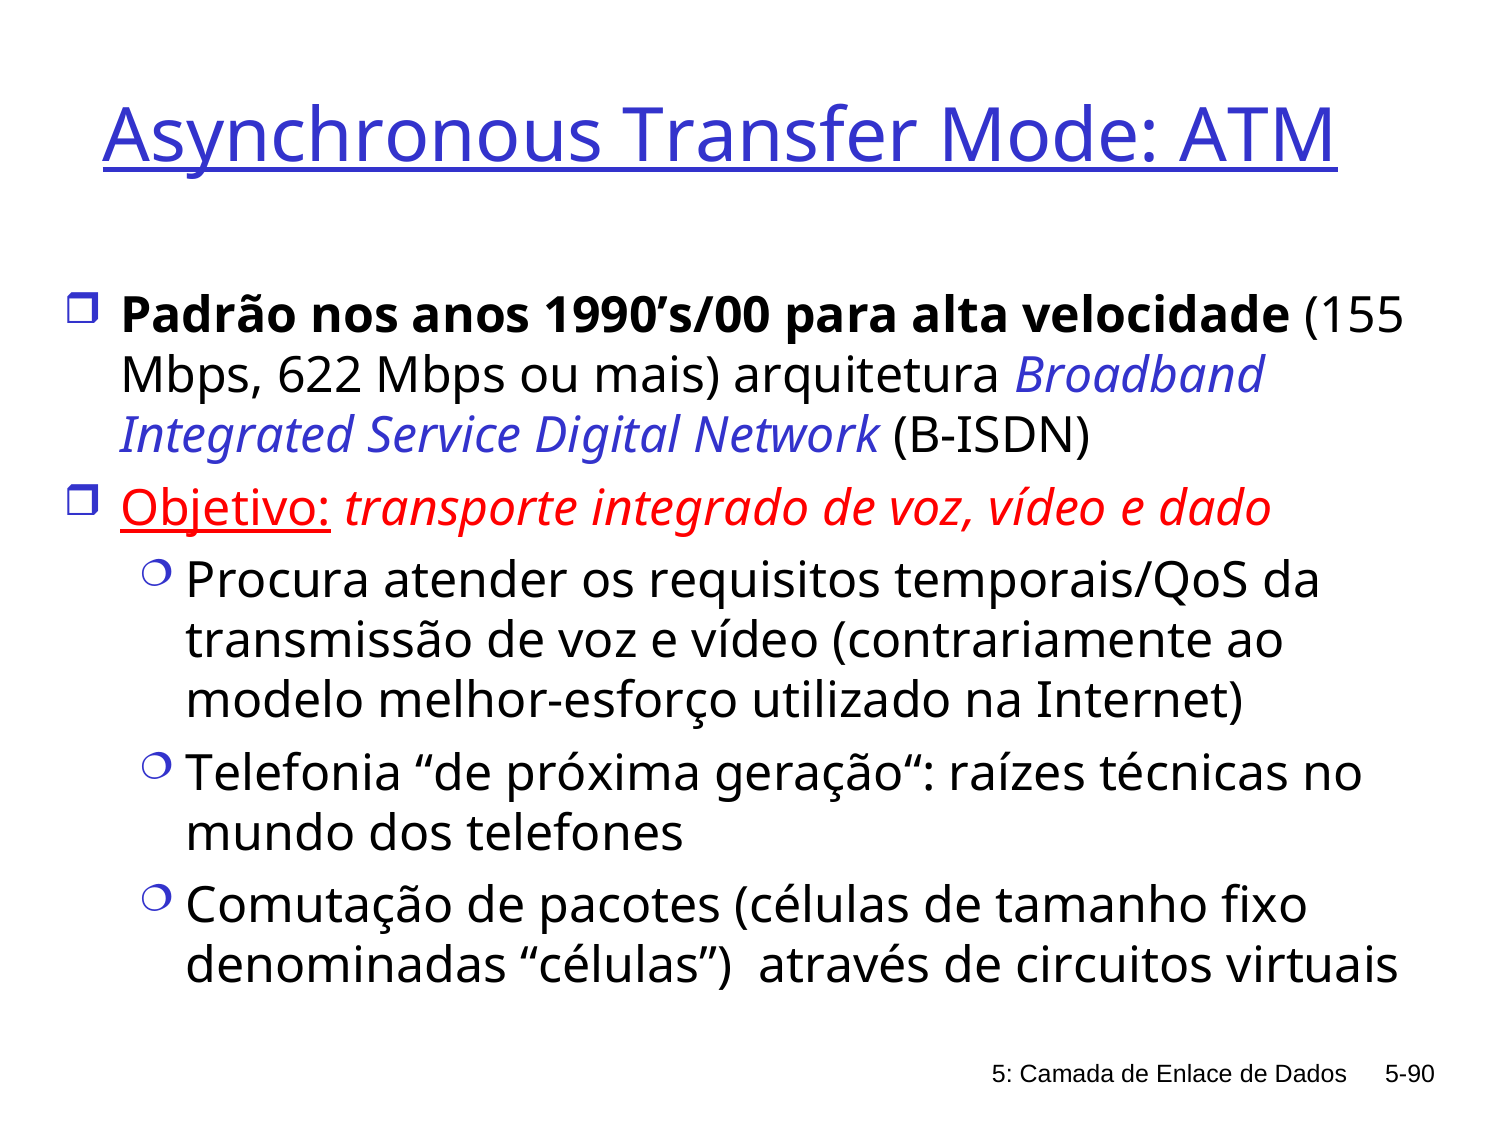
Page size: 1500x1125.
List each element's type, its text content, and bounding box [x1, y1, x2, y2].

text_box 5-<número> [1339, 1050, 1451, 1125]
list Padrão nos anos 1990’s/00 para alta velocidade (155 Mbps, 622 Mbps ou mais) arquitetura Broadband Integrated Service Digital Network (B-ISDN) Objetivo: transporte integrado de voz, vídeo e dado Procura atender os requisitos temporais/QoS da transmissão de voz e vídeo (contrariamente ao modelo melhor-esforço utilizado na Internet) Telefonia “de próxima geração“: raízes técnicas no mundo dos telefones Comutação de pacotes (células de tamanho fixo denominadas “células”) através de circuitos virtuais [48, 275, 1441, 1026]
title Asynchronous Transfer Mode: ATM [87, 37, 1405, 225]
text_box 5: Camada de Enlace de Dados [837, 1050, 1339, 1125]
